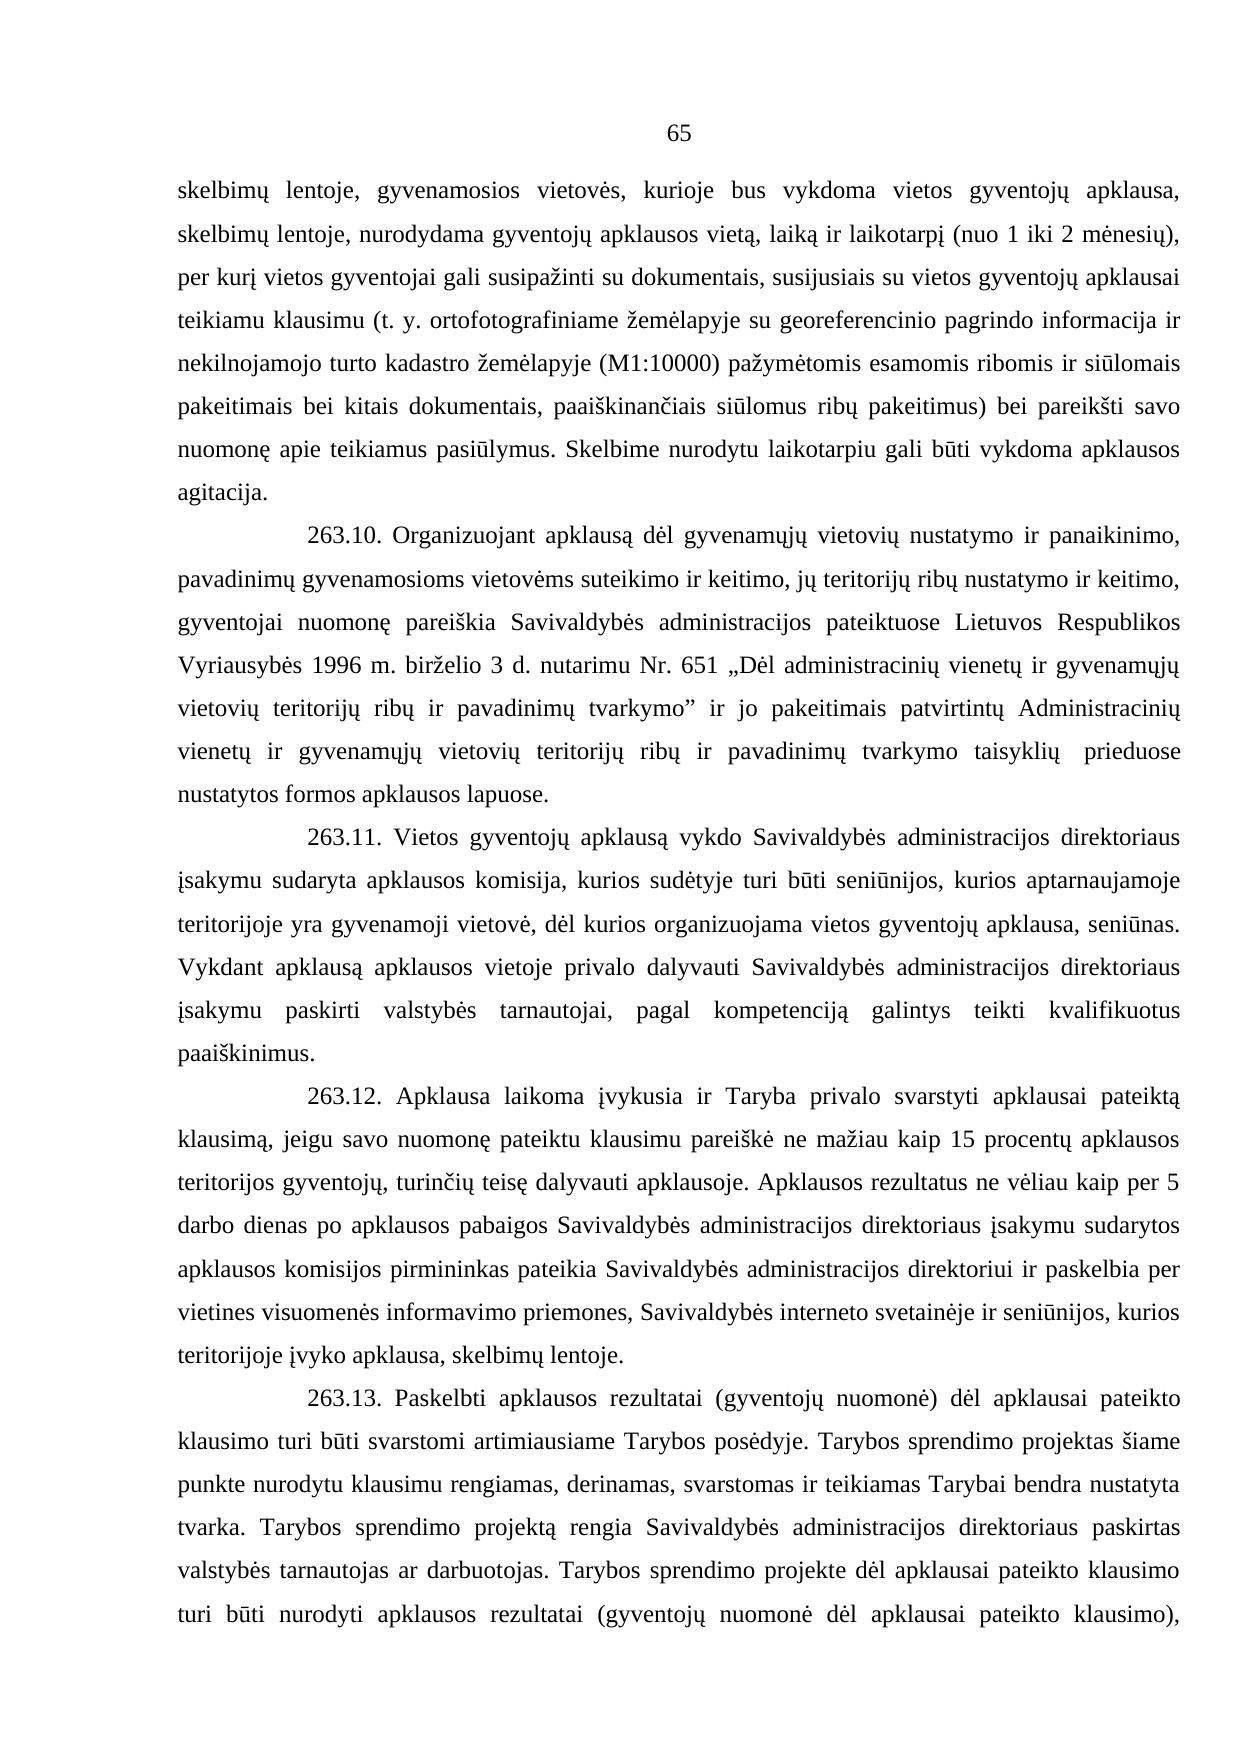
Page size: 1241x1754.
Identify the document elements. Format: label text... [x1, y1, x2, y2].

text skelbimų lentoje, gyvenamosios vietovės, kurioje bus vykdoma vietos gyventojų apklausa, skelbimų lentoje, nurodydama gyventojų apklausos vietą, laiką ir laikotarpį (nuo 1 iki 2 mėnesių), per kurį vietos gyventojai gali susipažinti su dokumentais, susijusiais su vietos gyventojų apklausai teikiamu klausimu (t. y. ortofotografiniame žemėlapyje su georeferencinio pagrindo informacija ir nekilnojamojo turto kadastro žemėlapyje (M1:10000) pažymėtomis esamomis ribomis ir siūlomais pakeitimais bei kitais dokumentais, paaiškinančiais siūlomus ribų pakeitimus) bei pareikšti savo nuomonę apie teikiamus pasiūlymus. Skelbime nurodytu laikotarpiu gali būti vykdoma apklausos agitacija. [177, 176, 1181, 506]
text 263.11. Vietos gyventojų apklausą vykdo Savivaldybės administracijos direktoriaus įsakymu sudaryta apklausos komisija, kurios sudėtyje turi būti seniūnijos, kurios aptarnaujamoje teritorijoje yra gyvenamoji vietovė, dėl kurios organizuojama vietos gyventojų apklausa, seniūnas. Vykdant apklausą apklausos vietoje privalo dalyvauti Savivaldybės administracijos direktoriaus įsakymu paskirti valstybės tarnautojai, pagal kompetenciją galintys teikti kvalifikuotus paaiškinimus. [177, 822, 1181, 1067]
text 263.10. Organizuojant apklausą dėl gyvenamųjų vietovių nustatymo ir panaikinimo, pavadinimų gyvenamosioms vietovėms suteikimo ir keitimo, jų teritorijų ribų nustatymo ir keitimo, gyventojai nuomonę pareiškia Savivaldybės administracijos pateiktuose Lietuvos Respublikos Vyriausybės 1996 m. birželio 3 d. nutarimu Nr. 651 „Dėl administracinių vienetų ir gyvenamųjų vietovių teritorijų ribų ir pavadinimų tvarkymo” ir jo pakeitimais patvirtintų Administracinių vienetų ir gyvenamųjų vietovių teritorijų ribų ir pavadinimų tvarkymo taisyklių prieduose nustatytos formos apklausos lapuose. [177, 521, 1181, 808]
text 263.13. Paskelbti apklausos rezultatai (gyventojų nuomonė) dėl apklausai pateikto klausimo turi būti svarstomi artimiausiame Tarybos posėdyje. Tarybos sprendimo projektas šiame punkte nurodytu klausimu rengiamas, derinamas, svarstomas ir teikiamas Tarybai bendra nustatyta tvarka. Tarybos sprendimo projektą rengia Savivaldybės administracijos direktoriaus paskirtas valstybės tarnautojas ar darbuotojas. Tarybos sprendimo projekte dėl apklausai pateikto klausimo turi būti nurodyti apklausos rezultatai (gyventojų nuomonė dėl apklausai pateikto klausimo), [177, 1383, 1181, 1627]
text 263.12. Apklausa laikoma įvykusia ir Taryba privalo svarstyti apklausai pateiktą klausimą, jeigu savo nuomonę pateiktu klausimu pareiškė ne mažiau kaip 15 procentų apklausos teritorijos gyventojų, turinčių teisę dalyvauti apklausoje. Apklausos rezultatus ne vėliau kaip per 5 darbo dienas po apklausos pabaigos Savivaldybės administracijos direktoriaus įsakymu sudarytos apklausos komisijos pirmininkas pateikia Savivaldybės administracijos direktoriui ir paskelbia per vietines visuomenės informavimo priemones, Savivaldybės interneto svetainėje ir seniūnijos, kurios teritorijoje įvyko apklausa, skelbimų lentoje. [177, 1081, 1181, 1369]
